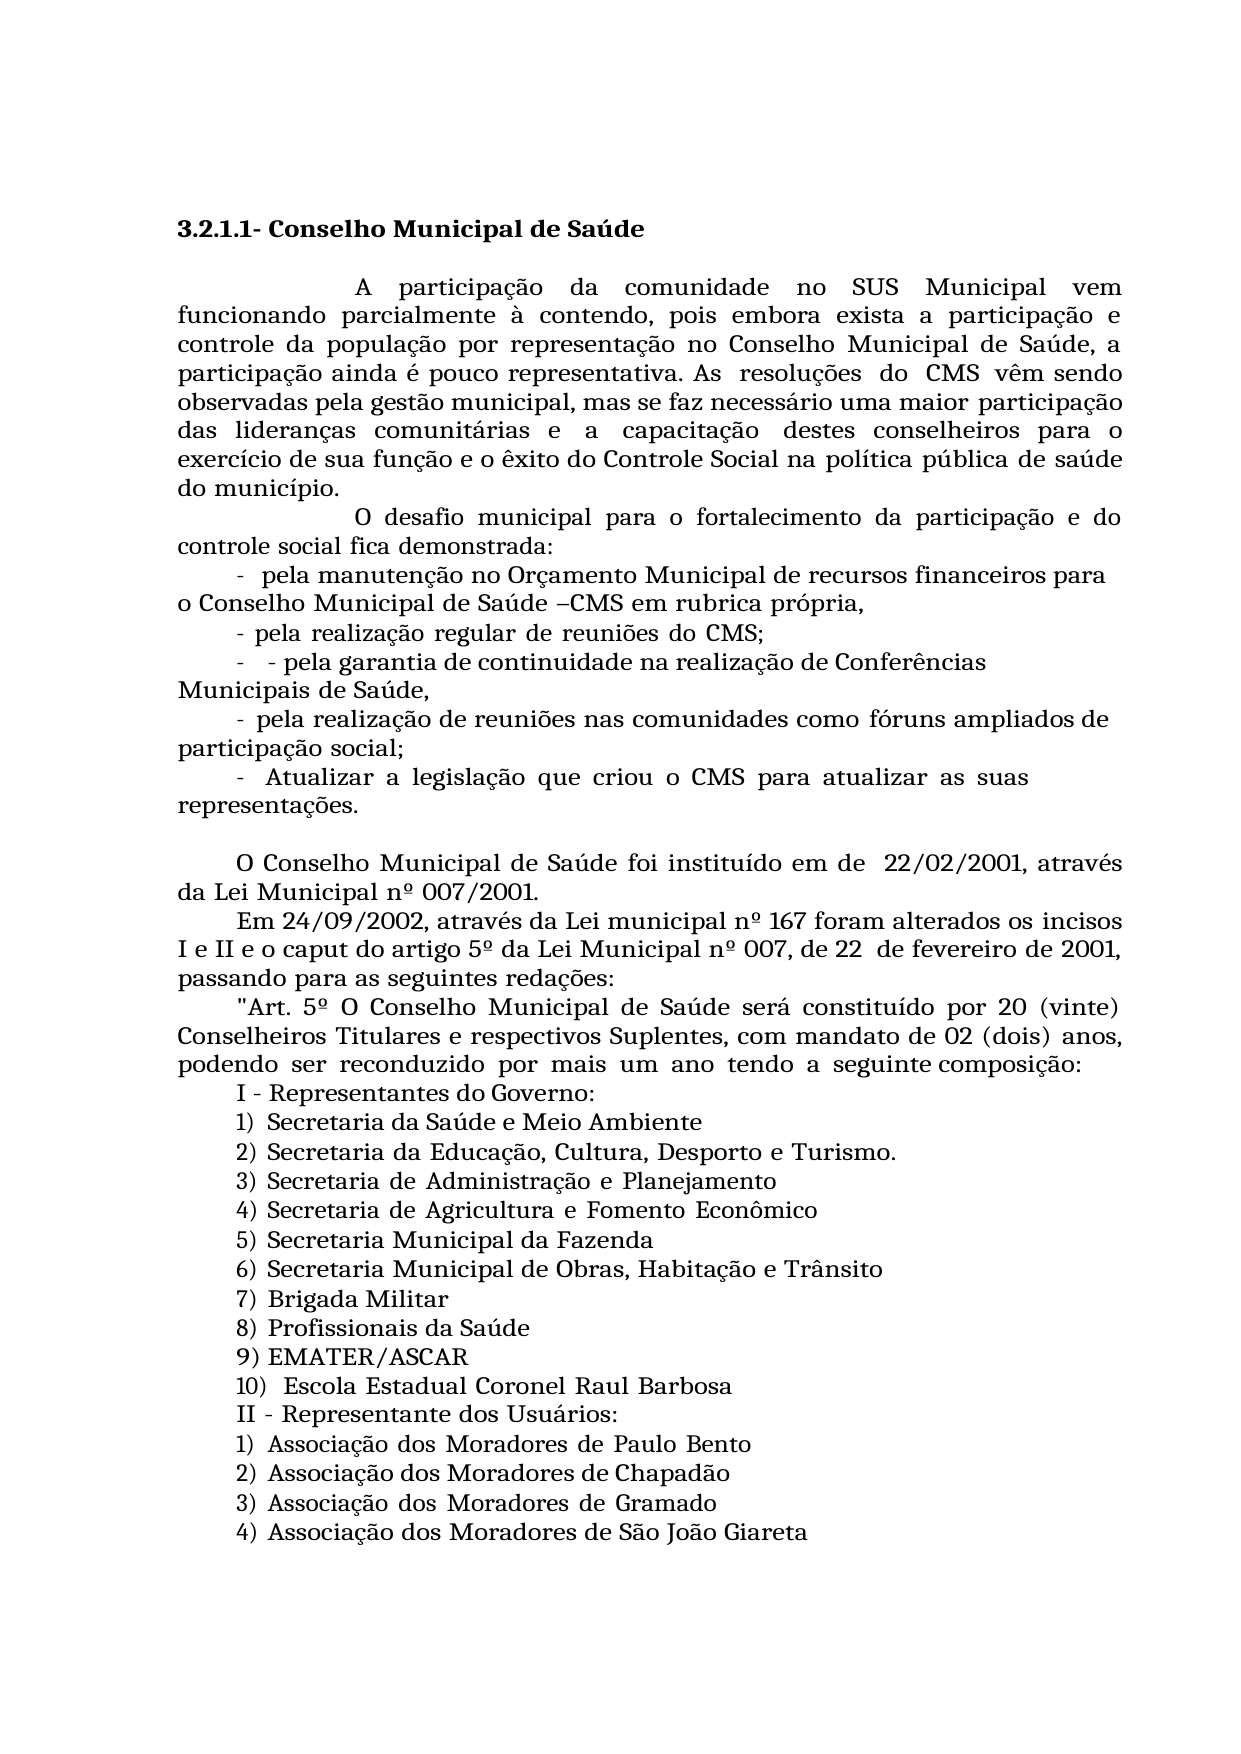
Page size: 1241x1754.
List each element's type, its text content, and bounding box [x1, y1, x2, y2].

subtitle 3.2.1.1- Conselho Municipal de Saúde [177, 215, 1221, 244]
text Em 24/09/2002, através da Lei municipal nº 167 foram alterados os incisos I e II e o caput do artigo 5º da Lei Municipal nº 007, de 22 de fevereiro de 2001, passando para as seguintes redações: [177, 907, 1122, 993]
text O Conselho Municipal de Saúde foi instituído em de 22/02/2001, através da Lei Municipal nº 007/2001. [177, 849, 1123, 906]
list Secretaria Municipal da Fazenda [236, 1225, 1221, 1254]
list Secretaria da Saúde e Meio Ambiente [236, 1108, 1221, 1137]
list Associação dos Moradores de Chapadão [236, 1458, 1221, 1488]
list EMATER/ASCAR [236, 1342, 1221, 1372]
list Secretaria da Educação, Cultura, Desporto e Turismo. [236, 1137, 1221, 1166]
list Escola Estadual Coronel Raul Barbosa II - Representante dos Usuários: [236, 1372, 757, 1429]
text "Art. 5º O Conselho Municipal de Saúde será constituído por 20 (vinte) Conselheiros Titulares e respectivos Suplentes, com mandato de 02 (dois) anos, podendo ser reconduzido por mais um ano tendo a seguinte composição: [177, 993, 1122, 1079]
list Secretaria de Agricultura e Fomento Econômico [236, 1196, 1221, 1225]
list Brigada Militar [236, 1284, 1221, 1313]
text I - Representantes do Governo: [236, 1079, 1221, 1108]
list Atualizar a legislação que criou o CMS para atualizar as suas representações. [177, 763, 1122, 820]
list pela manutenção no Orçamento Municipal de recursos financeiros para o Conselho Municipal de Saúde –CMS em rubrica própria, [177, 561, 1123, 618]
list Associação dos Moradores de Paulo Bento [236, 1429, 1221, 1458]
list Associação dos Moradores de São João Giareta [236, 1517, 1221, 1547]
list Secretaria de Administração e Planejamento [236, 1166, 1221, 1195]
list Secretaria Municipal de Obras, Habitação e Trânsito [236, 1254, 1221, 1284]
text A participação da comunidade no SUS Municipal vem funcionando parcialmente à contendo, pois embora exista a participação e controle da população por representação no Conselho Municipal de Saúde, a participação ainda é pouco representativa. As resoluções do CMS vêm sendo observadas pela gestão municipal, mas se faz necessário uma maior participação das lideranças comunitárias e a capacitação destes conselheiros para o exercício de sua função e o êxito do Controle Social na política pública de saúde do município. [177, 272, 1123, 502]
list Profissionais da Saúde [236, 1313, 1221, 1342]
list pela realização regular de reuniões do CMS; [236, 618, 1221, 647]
list - pela garantia de continuidade na realização de Conferências Municipais de Saúde, [177, 647, 1122, 705]
text O desafio municipal para o fortalecimento da participação e do controle social fica demonstrada: [177, 503, 1122, 560]
list pela realização de reuniões nas comunidades como fóruns ampliados de participação social; [177, 705, 1122, 762]
list Associação dos Moradores de Gramado [236, 1488, 1221, 1517]
